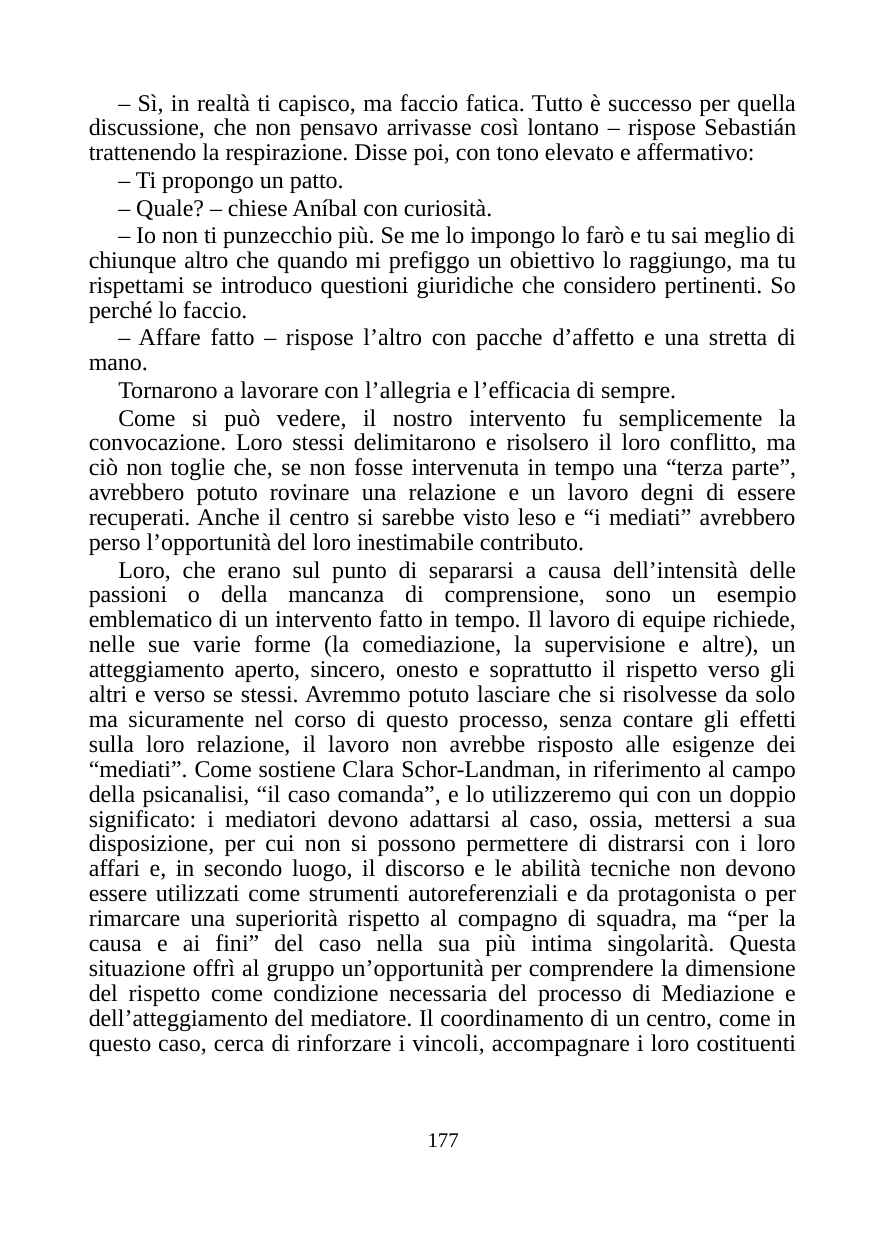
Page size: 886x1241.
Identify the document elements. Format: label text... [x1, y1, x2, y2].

text – Sì, in realtà ti capisco, ma faccio fatica. Tutto è successo per quella discussione, che non pensavo arrivasse così lontano – rispose Sebastián trattenendo la respirazione. Disse poi, con tono elevato e affermativo: [88, 88, 797, 166]
text – Ti propongo un patto. [88, 166, 797, 193]
text Tornarono a lavorare con l’allegria e l’efficacia di sempre. [88, 376, 797, 403]
text – Affare fatto – rispose l’altro con pacche d’affetto e una stretta di mano. [88, 323, 797, 376]
text Come si può vedere, il nostro intervento fu semplicemente la convocazione. Loro stessi delimitarono e risolsero il loro conflitto, ma ciò non toglie che, se non fosse intervenuta in tempo una “terza parte”, avrebbero potuto rovinare una relazione e un lavoro degni di essere recuperati. Anche il centro si sarebbe visto leso e “i mediati” avrebbero perso l’opportunità del loro inestimabile contributo. [88, 403, 797, 556]
text – Quale? – chiese Aníbal con curiosità. [88, 193, 797, 221]
text – Io non ti punzecchio più. Se me lo impongo lo farò e tu sai meglio di chiunque altro che quando mi prefiggo un obiettivo lo raggiungo, ma tu rispettami se introduco questioni giuridiche che considero pertinenti. So perché lo faccio. [88, 221, 797, 323]
text Loro, che erano sul punto di separarsi a causa dell’intensità delle passioni o della mancanza di comprensione, sono un esempio emblematico di un intervento fatto in tempo. Il lavoro di equipe richiede, nelle sue varie forme (la comediazione, la supervisione e altre), un atteggiamento aperto, sincero, onesto e soprattutto il rispetto verso gli altri e verso se stessi. Avremmo potuto lasciare che si risolvesse da solo ma sicuramente nel corso di questo processo, senza contare gli effetti sulla loro relazione, il lavoro non avrebbe risposto alle esigenze dei “mediati”. Come sostiene Clara Schor-Landman, in riferimento al campo della psicanalisi, “il caso comanda”, e lo utilizzeremo qui con un doppio significato: i mediatori devono adattarsi al caso, ossia, mettersi a sua disposizione, per cui non si possono permettere di distrarsi con i loro affari e, in secondo luogo, il discorso e le abilità tecniche non devono essere utilizzati come strumenti autoreferenziali e da protagonista o per rimarcare una superiorità rispetto al compagno di squadra, ma “per la causa e ai fini” del caso nella sua più intima singolarità. Questa situazione offrì al gruppo un’opportunità per comprendere la dimensione del rispetto come condizione necessaria del processo di Mediazione e dell’atteggiamento del mediatore. Il coordinamento di un centro, come in questo caso, cerca di rinforzare i vincoli, accompagnare i loro costituenti [88, 556, 797, 1056]
